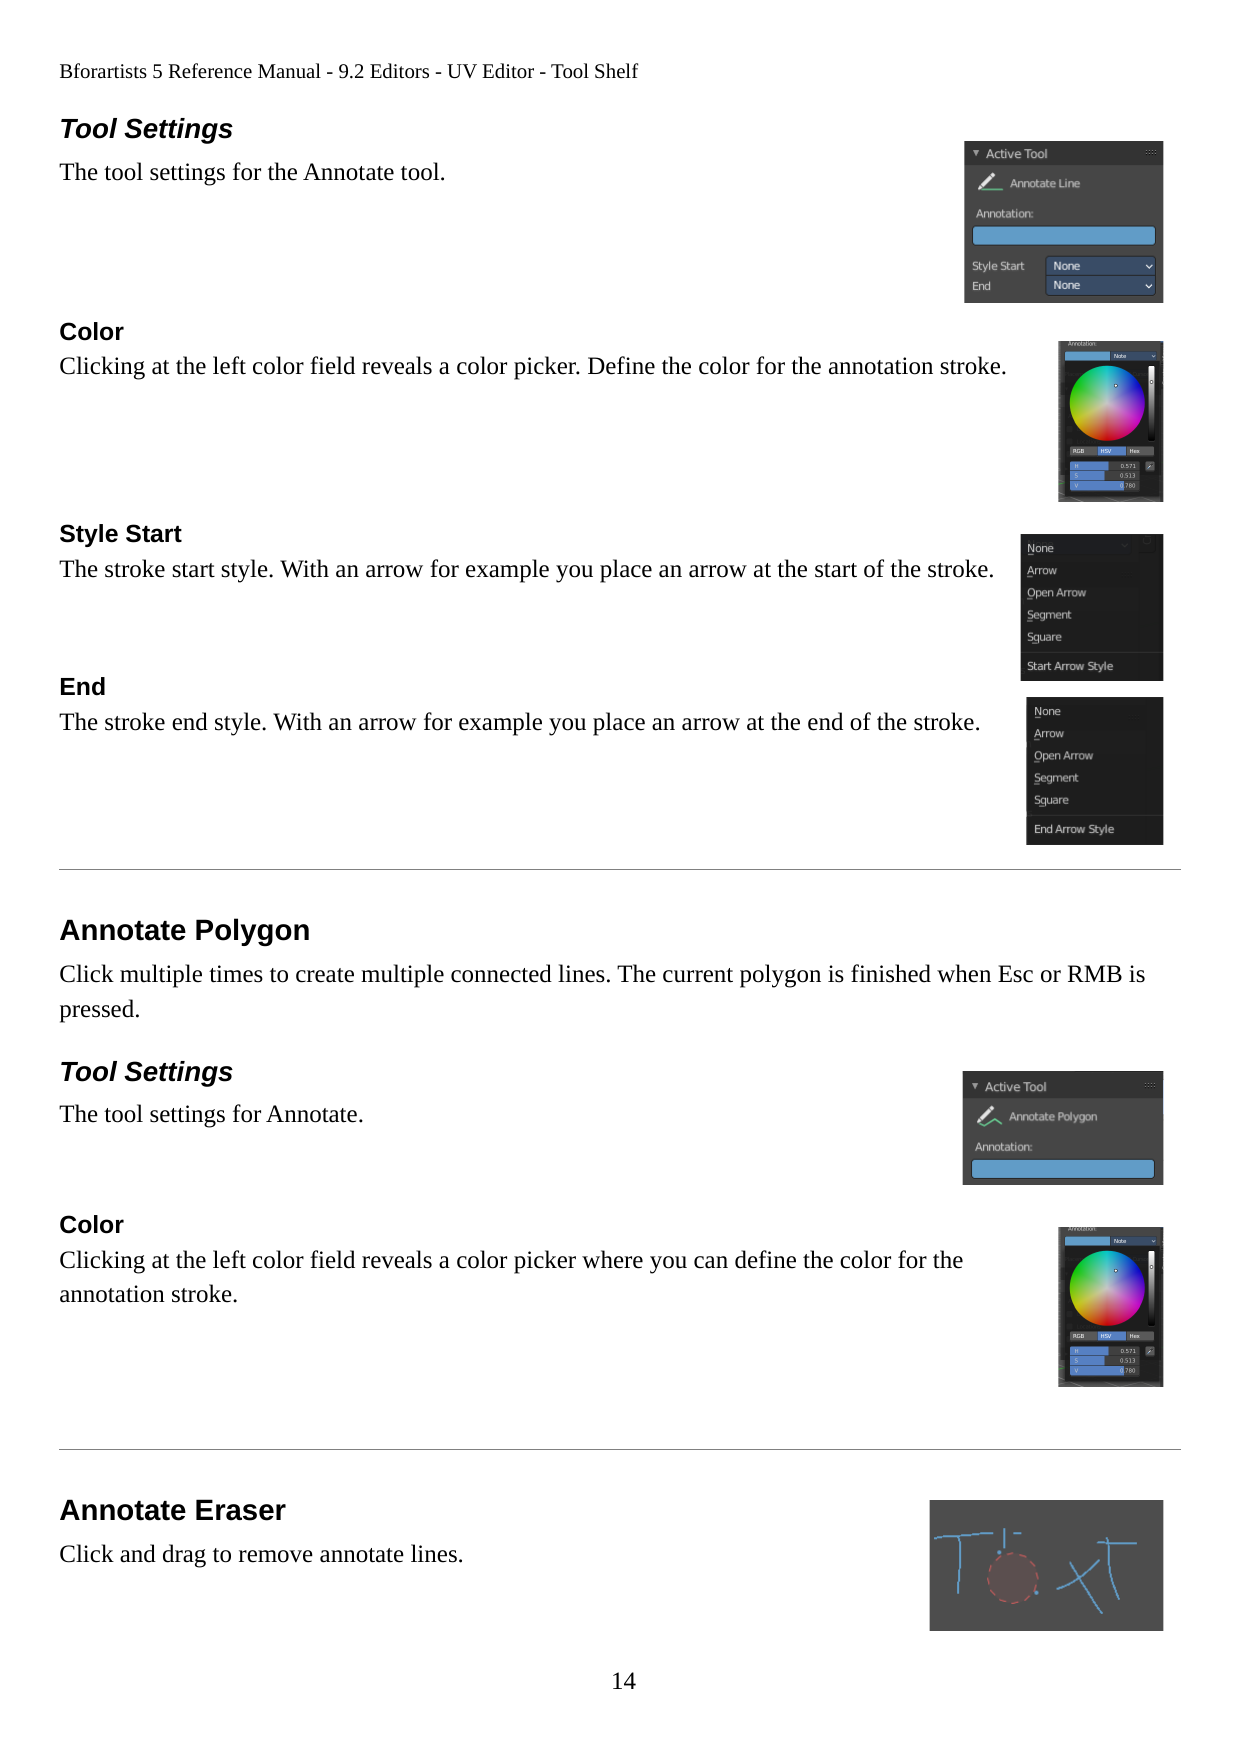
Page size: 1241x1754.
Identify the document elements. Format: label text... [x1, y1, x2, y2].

text The tool settings for Annotate. [59, 1099, 962, 1128]
picture [964, 141, 1164, 303]
subtitle Tool Settings [59, 113, 1181, 144]
text The stroke start style. With an arrow for example you place an arrow at the start of the stroke. [59, 554, 1020, 582]
text Click and drag to remove annotate lines. [59, 1539, 929, 1568]
picture [1026, 697, 1164, 845]
subtitle Style Start [59, 519, 1181, 547]
subtitle Color [59, 1210, 1181, 1239]
subtitle Color [59, 317, 1181, 345]
picture [1020, 534, 1164, 681]
text Clicking at the left color field reveals a color picker where you can define the color for the annotation stroke. [59, 1245, 1058, 1308]
picture [929, 1500, 1164, 1631]
subtitle Annotate Eraser [59, 1493, 1181, 1527]
picture [1058, 341, 1164, 502]
subtitle Tool Settings [59, 1055, 1181, 1087]
text The tool settings for the Annotate tool. [59, 157, 964, 186]
picture [962, 1071, 1164, 1185]
subtitle End [59, 672, 1181, 701]
subtitle Annotate Polygon [59, 913, 1181, 947]
text The stroke end style. With an arrow for example you place an arrow at the end of the stroke. [59, 707, 1026, 736]
text Clicking at the left color field reveals a color picker. Define the color for the annotation stroke. [59, 351, 1058, 380]
picture [1058, 1227, 1164, 1387]
text Click multiple times to create multiple connected lines. The current polygon is finished when Esc or RMB is pressed. [59, 959, 1181, 1022]
